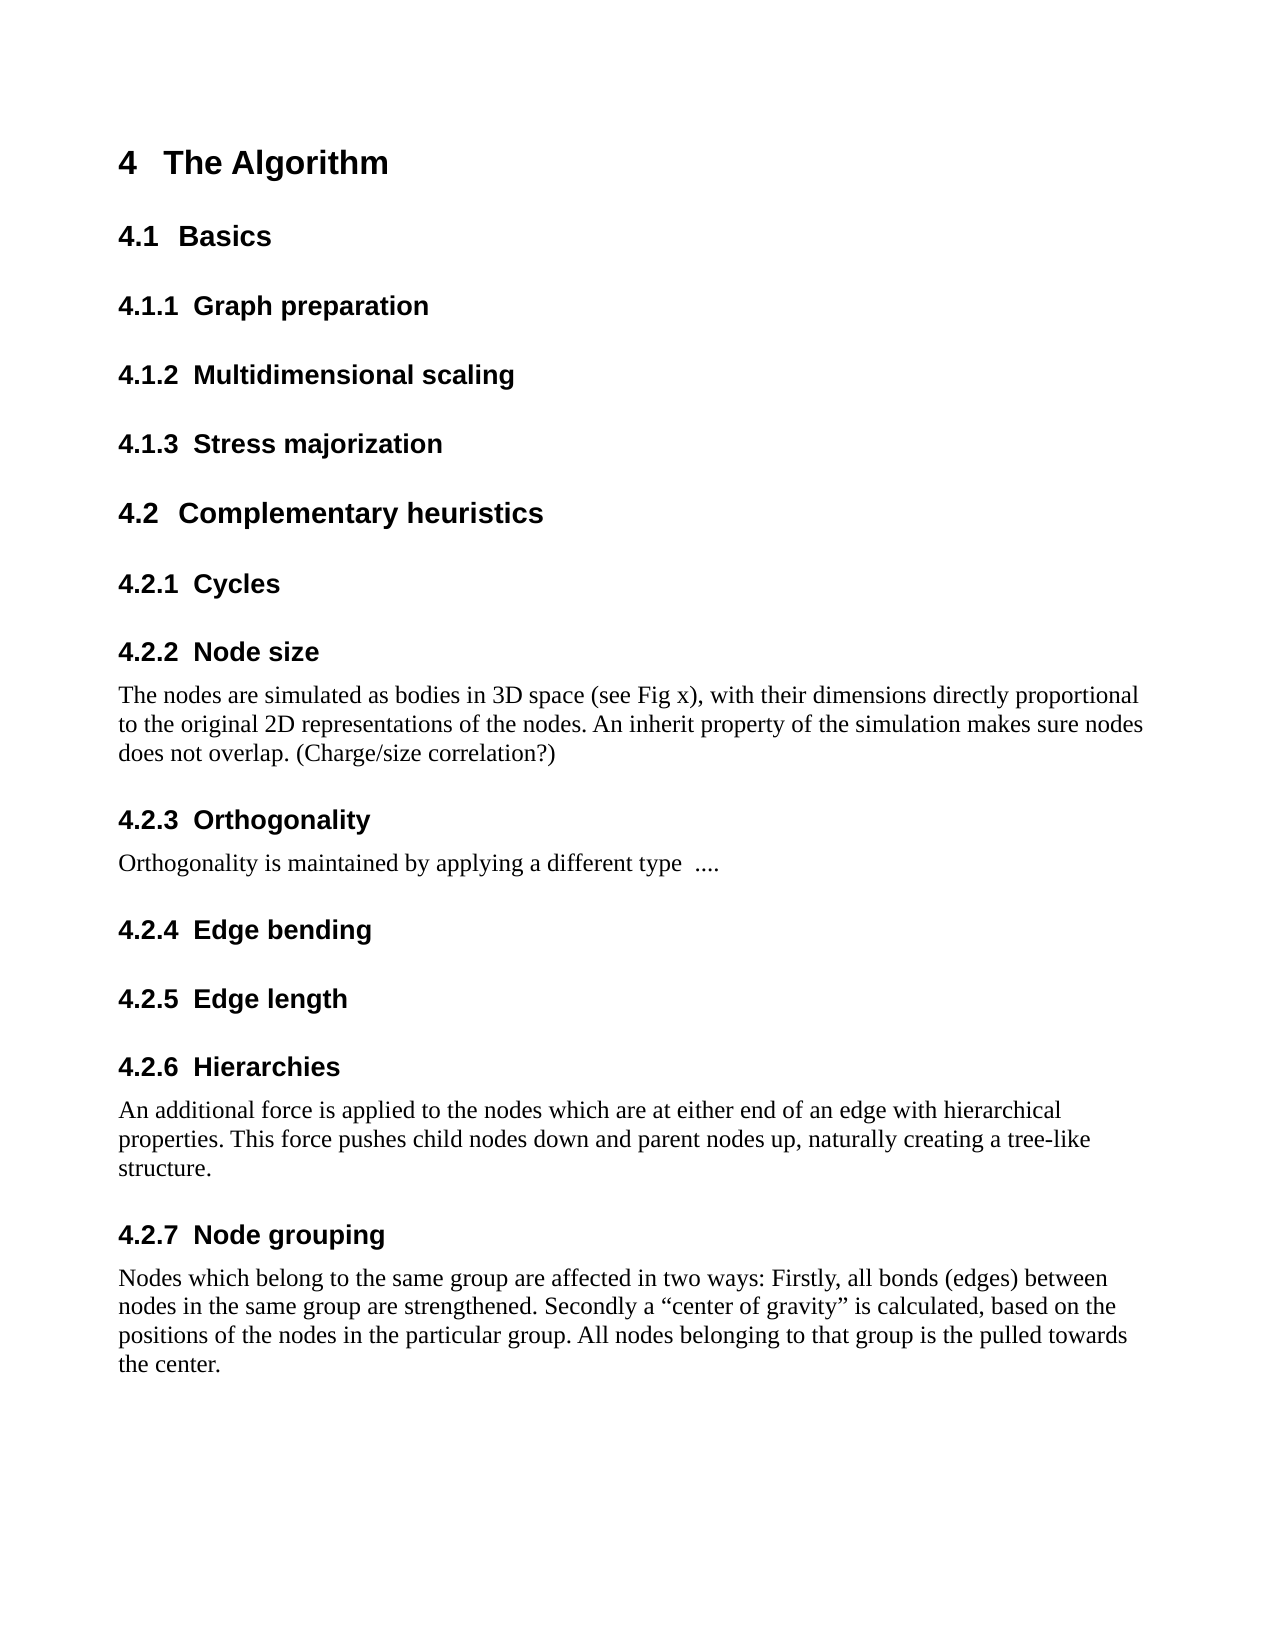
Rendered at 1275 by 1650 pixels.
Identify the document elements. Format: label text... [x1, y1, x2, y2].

subtitle Multidimensional scaling [118, 359, 1157, 390]
subtitle Cycles [118, 568, 1157, 599]
subtitle Graph preparation [118, 290, 1157, 322]
subtitle Node grouping [118, 1219, 1157, 1250]
subtitle Node size [118, 636, 1157, 668]
subtitle Edge bending [118, 914, 1157, 945]
subtitle Stress majorization [118, 428, 1157, 459]
subtitle The Algorithm [118, 143, 1157, 182]
text An additional force is applied to the nodes which are at either end of an edge with hierarchical properties. This force pushes child nodes down and parent nodes up, naturally creating a tree-like structure. [118, 1095, 1157, 1181]
subtitle Basics [118, 219, 1157, 253]
subtitle Edge length [118, 983, 1157, 1014]
subtitle Complementary heuristics [118, 497, 1157, 530]
text The nodes are simulated as bodies in 3D space (see Fig x), with their dimensions directly proportional to the original 2D representations of the nodes. An inherit property of the simulation makes sure nodes does not overlap. (Charge/size correlation?) [118, 680, 1157, 766]
subtitle Hierarchies [118, 1051, 1157, 1083]
text Nodes which belong to the same group are affected in two ways: Firstly, all bonds (edges) between nodes in the same group are strengthened. Secondly a “center of gravity” is calculated, based on the positions of the nodes in the particular group. All nodes belonging to that group is the pulled towards the center. [118, 1263, 1157, 1378]
text Orthogonality is maintained by applying a different type .... [118, 848, 1157, 876]
subtitle Orthogonality [118, 804, 1157, 835]
